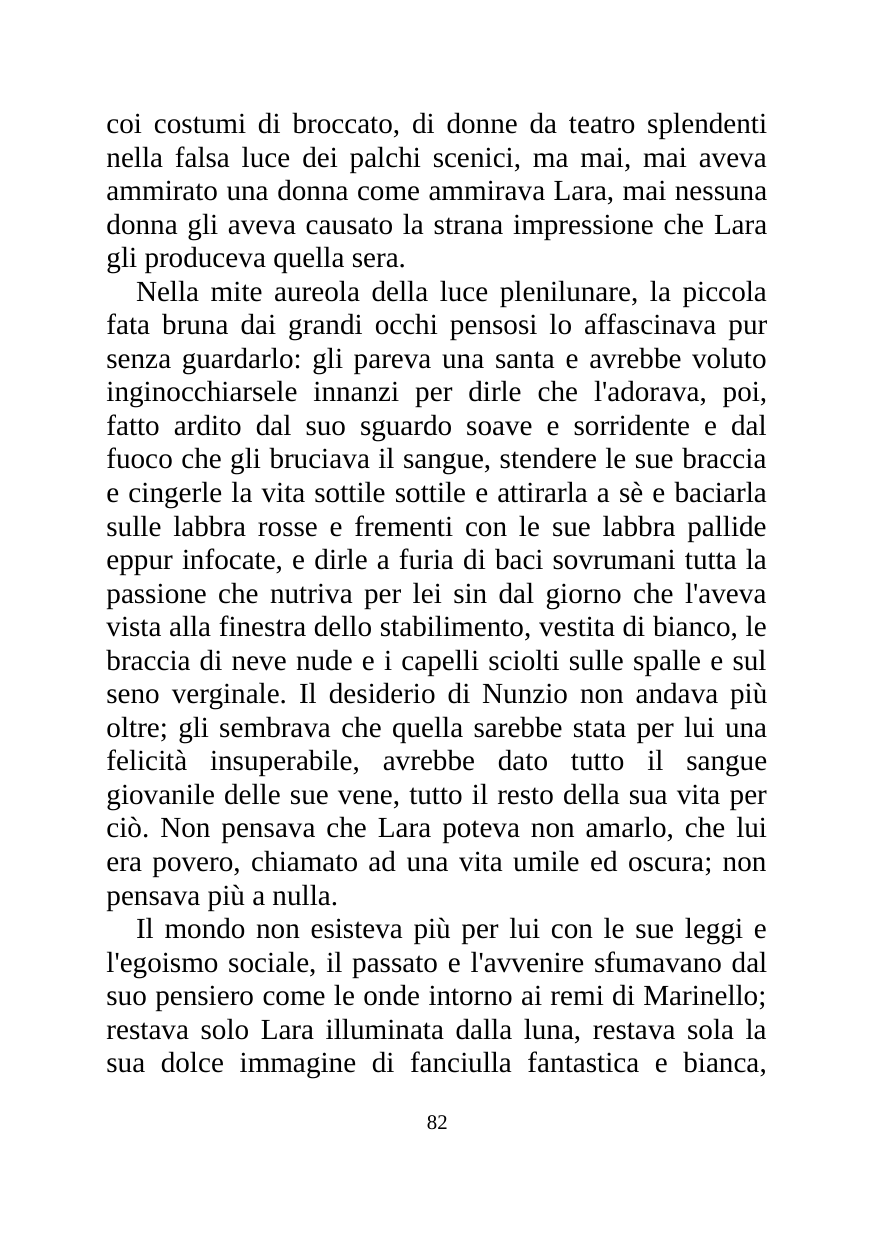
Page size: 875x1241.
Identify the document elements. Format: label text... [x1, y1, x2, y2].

text Nella mite aureola della luce plenilunare, la piccola fata bruna dai grandi occhi pensosi lo affascinava pur senza guardarlo: gli pareva una santa e avrebbe voluto inginocchiarsele innanzi per dirle che l'adorava, poi, fatto ardito dal suo sguardo soave e sorridente e dal fuoco che gli bruciava il sangue, stendere le sue braccia e cingerle la vita sottile sottile e attirarla a sè e baciarla sulle labbra rosse e frementi con le sue labbra pallide eppur infocate, e dirle a furia di baci sovrumani tutta la passione che nutriva per lei sin dal giorno che l'aveva vista alla finestra dello stabilimento, vestita di bianco, le braccia di neve nude e i capelli sciolti sulle spalle e sul seno verginale. Il desiderio di Nunzio non andava più oltre; gli sembrava che quella sarebbe stata per lui una felicità insuperabile, avrebbe dato tutto il sangue giovanile delle sue vene, tutto il resto della sua vita per ciò. Non pensava che Lara poteva non amarlo, che lui era povero, chiamato ad una vita umile ed oscura; non pensava più a nulla. [106, 274, 768, 911]
text Il mondo non esisteva più per lui con le sue leggi e l'egoismo sociale, il passato e l'avvenire sfumavano dal suo pensiero come le onde intorno ai remi di Marinello; restava solo Lara illuminata dalla luna, restava sola la sua dolce immagine di fanciulla fantastica e bianca, [106, 911, 768, 1079]
text coi costumi di broccato, di donne da teatro splendenti nella falsa luce dei palchi scenici, ma mai, mai aveva ammirato una donna come ammirava Lara, mai nessuna donna gli aveva causato la strana impressione che Lara gli produceva quella sera. [106, 106, 768, 274]
